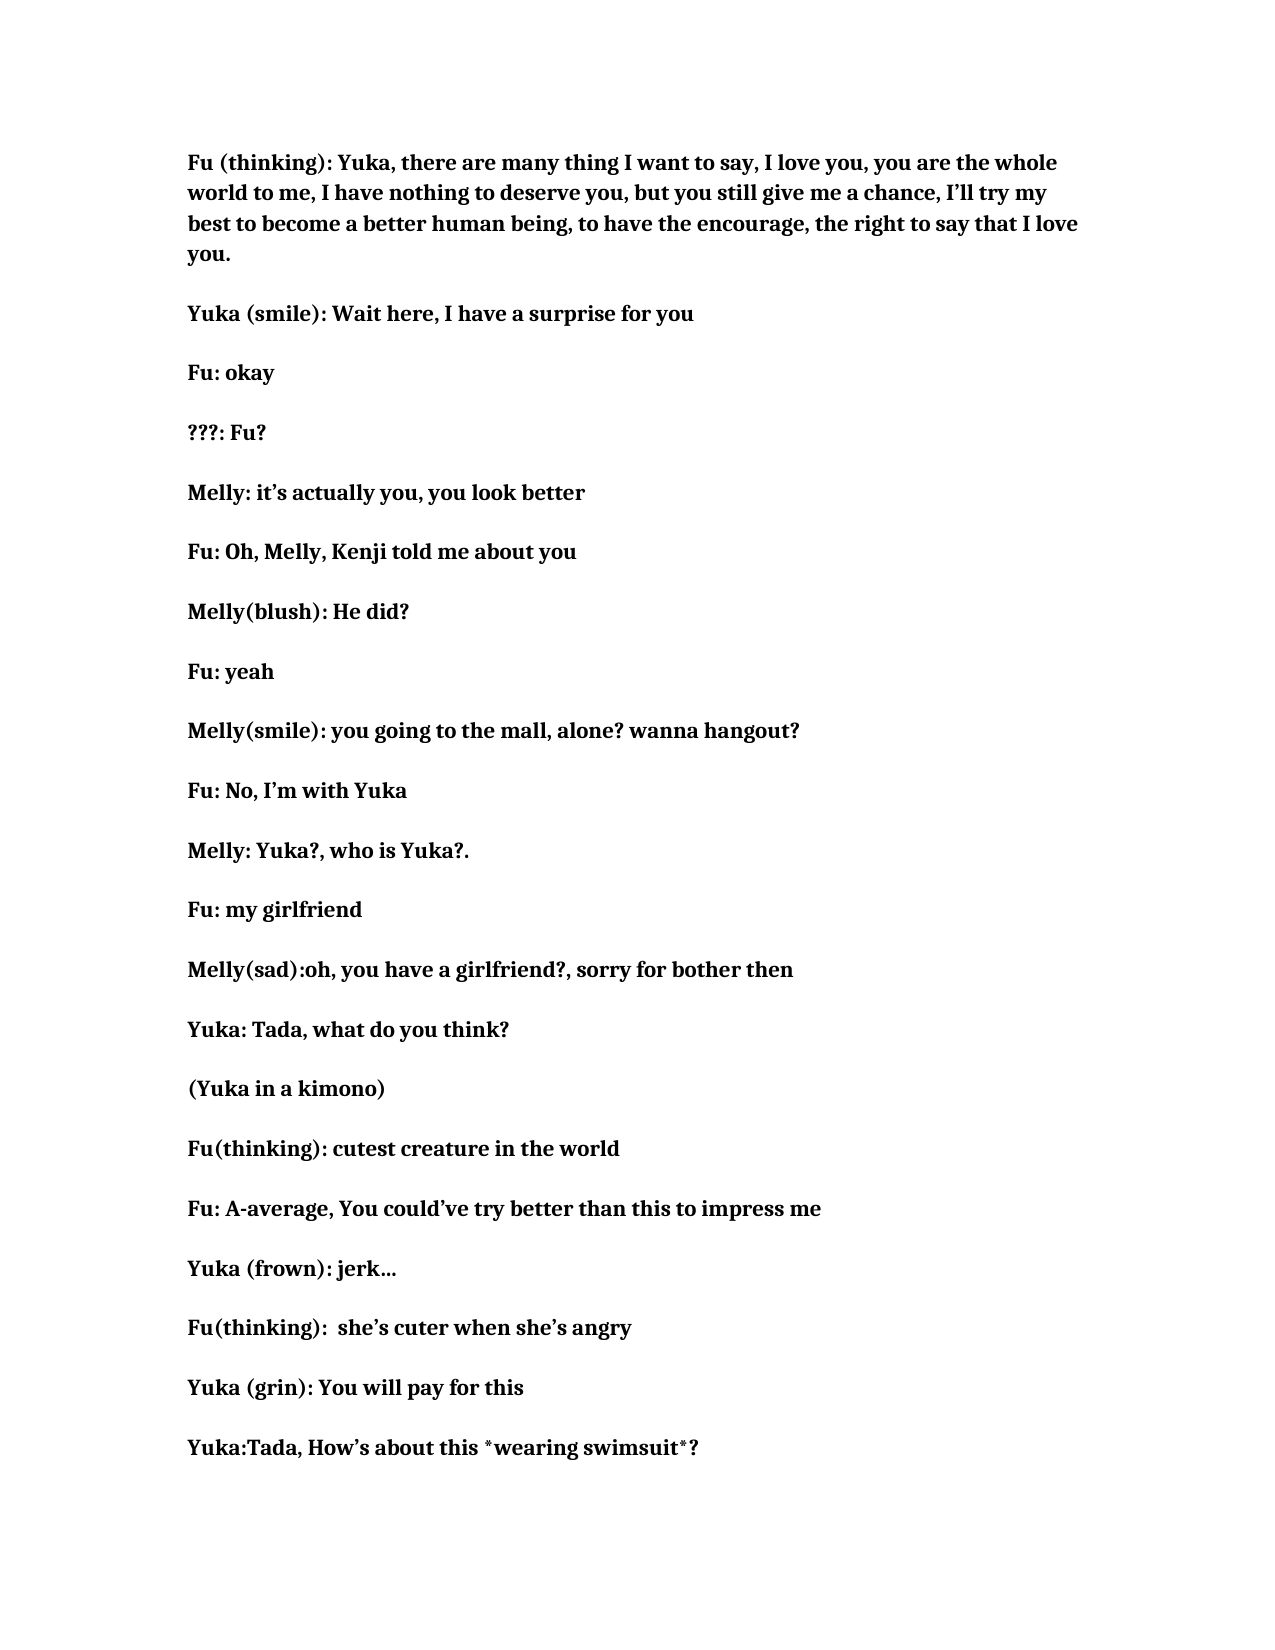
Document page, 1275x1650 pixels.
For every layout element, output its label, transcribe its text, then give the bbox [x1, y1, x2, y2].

text Yuka: Tada, what do you think? [187, 1017, 1087, 1043]
text Fu (thinking): Yuka, there are many thing I want to say, I love you, you are the whole world to me, I have nothing to deserve you, but you still give me a chance, I’ll try my best to become a better human being, to have the encourage, the right to say that I love you. [187, 150, 1087, 267]
text Melly(smile): you going to the mall, alone? wanna hangout? [187, 718, 1087, 744]
text Fu(thinking): she’s cuter when she’s angry [187, 1315, 1087, 1341]
text (Yuka in a kimono) [187, 1076, 1087, 1103]
text Fu: No, I’m with Yuka [187, 778, 1087, 804]
text Melly: it’s actually you, you look better [187, 479, 1087, 506]
text Yuka (frown): jerk… [187, 1255, 1087, 1282]
text Melly(sad):oh, you have a girlfriend?, sorry for bother then [187, 957, 1087, 983]
text Fu(thinking): cutest creature in the world [187, 1136, 1087, 1162]
text Fu: Oh, Melly, Kenji told me about you [187, 539, 1087, 565]
text Fu: okay [187, 360, 1087, 386]
text Melly: Yuka?, who is Yuka?. [187, 837, 1087, 864]
text Yuka:Tada, How’s about this *wearing swimsuit*? [187, 1434, 1087, 1461]
text Melly(blush): He did? [187, 599, 1087, 625]
text Fu: my girlfriend [187, 897, 1087, 923]
text Fu: A-average, You could’ve try better than this to impress me [187, 1196, 1087, 1222]
text Yuka (grin): You will pay for this [187, 1375, 1087, 1401]
text Yuka (smile): Wait here, I have a surprise for you [187, 300, 1087, 327]
text ???: Fu? [187, 420, 1087, 446]
text Fu: yeah [187, 658, 1087, 685]
